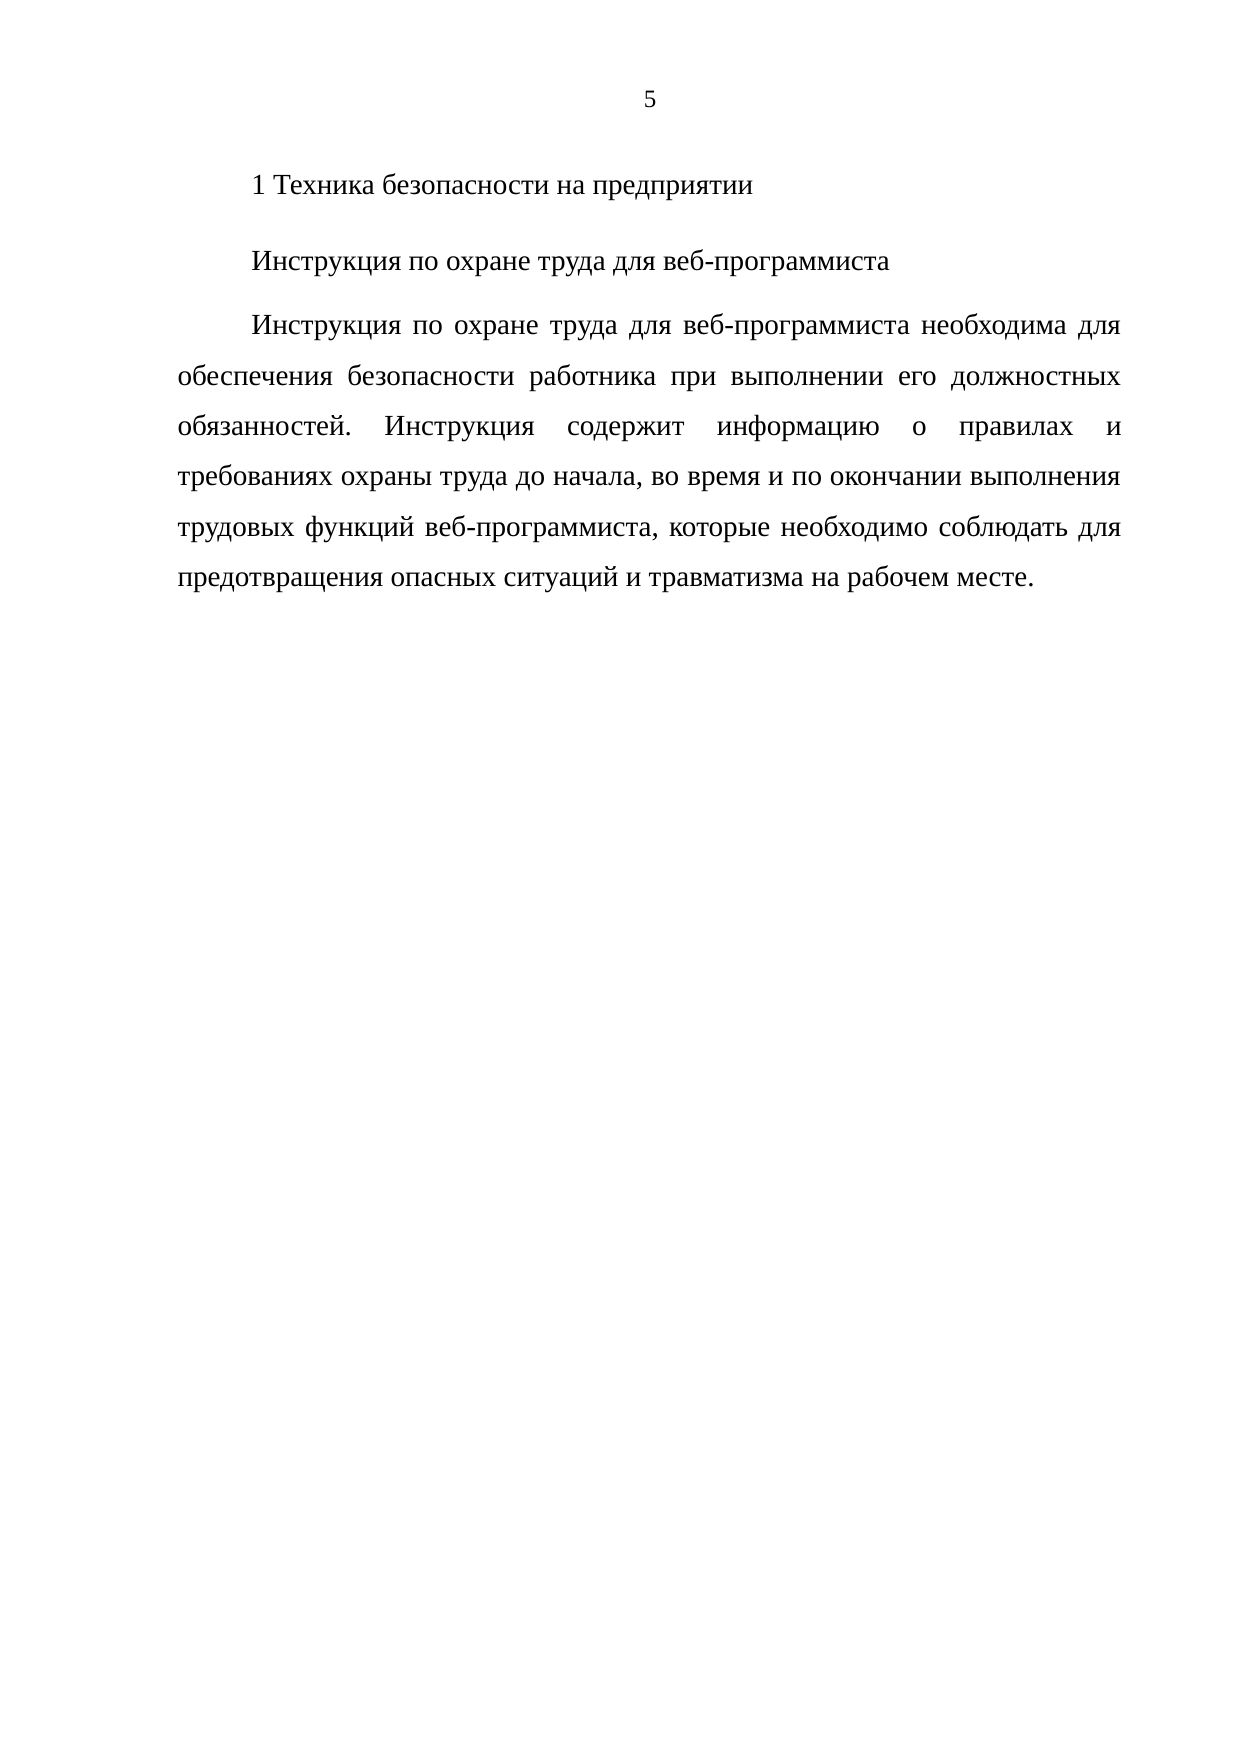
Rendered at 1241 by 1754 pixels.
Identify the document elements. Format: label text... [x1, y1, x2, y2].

text Инструкция по охране труда для веб-программиста необходима для обеспечения безопасности работника при выполнении его должностных обязанностей. Инструкция содержит информацию о правилах и требованиях охраны труда до начала, во время и по окончании выполнения трудовых функций веб-программиста, которые необходимо соблюдать для предотвращения опасных ситуаций и травматизма на рабочем месте. [177, 307, 1122, 593]
subtitle 1 Техника безопасности на предприятии [177, 167, 1122, 201]
text Инструкция по охране труда для веб-программиста [177, 243, 1122, 276]
